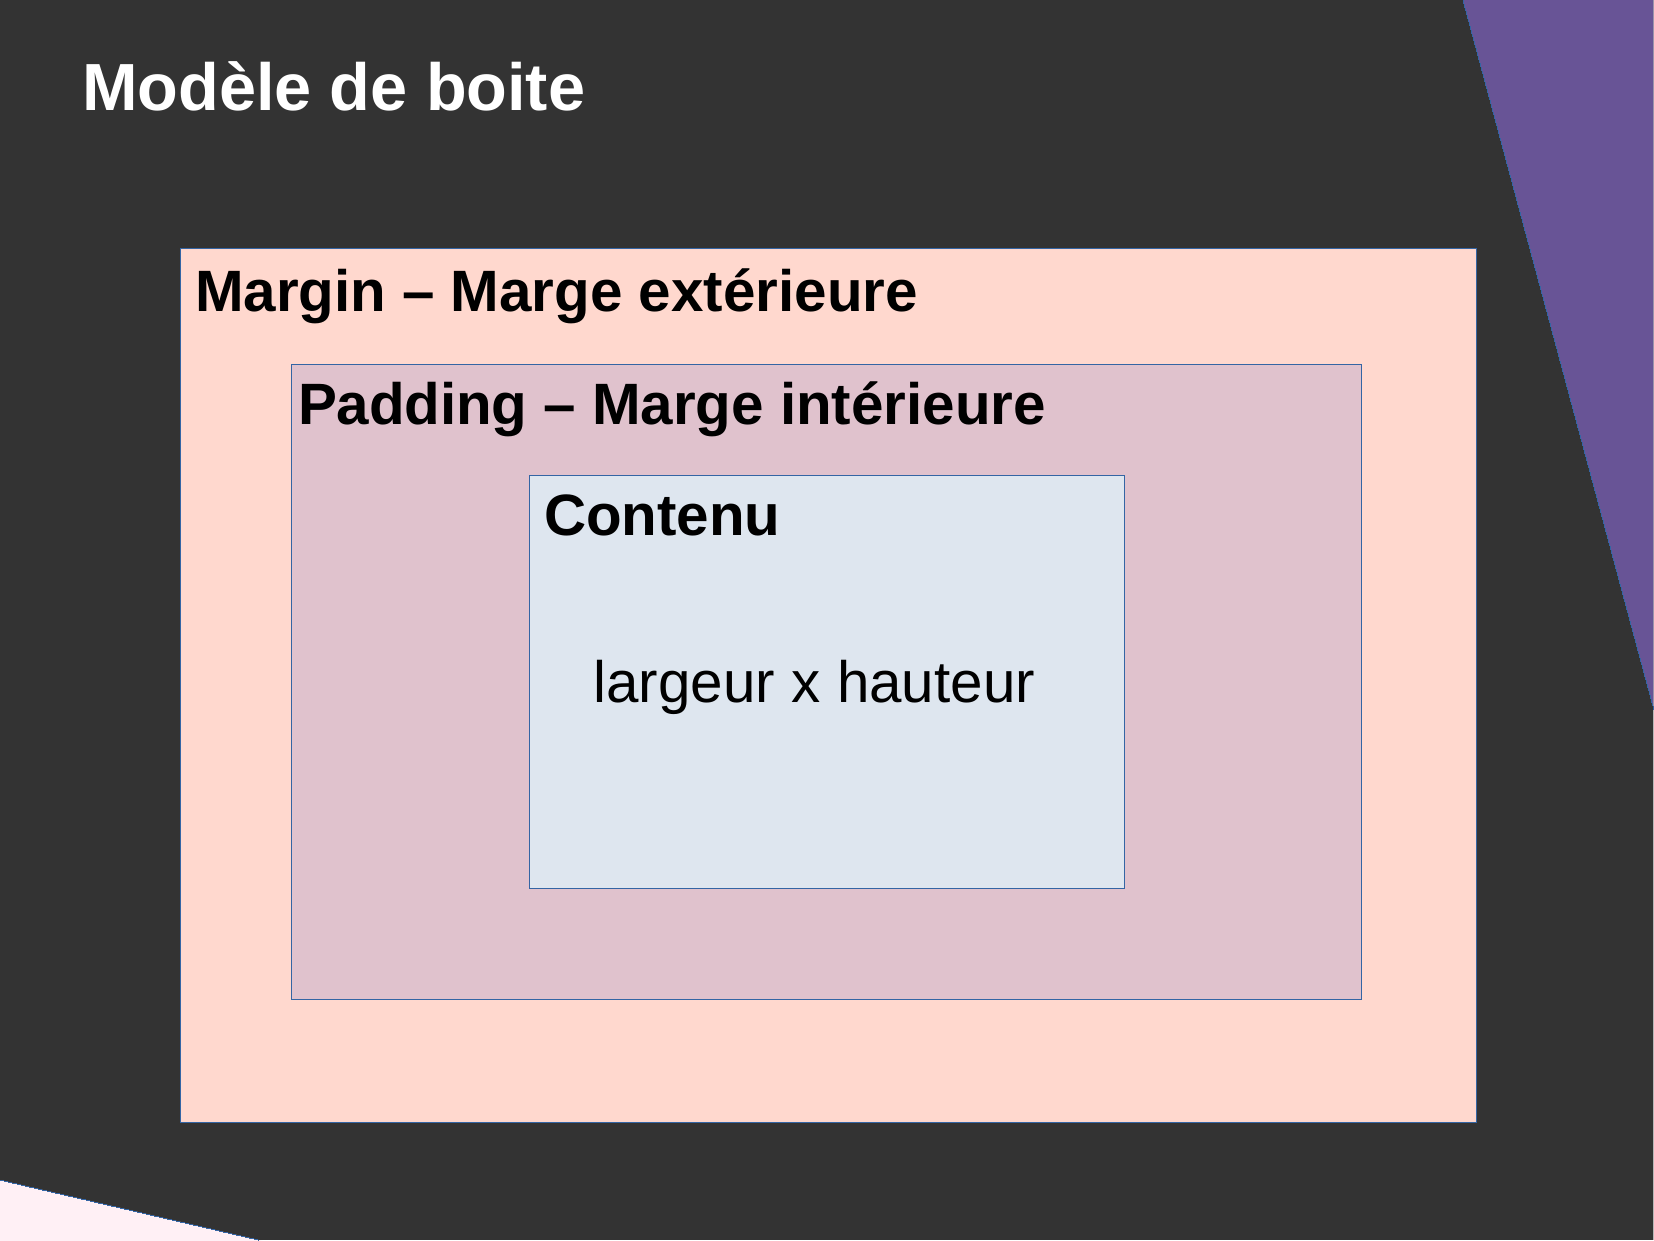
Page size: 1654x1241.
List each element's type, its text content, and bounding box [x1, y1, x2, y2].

text_box [0, 1180, 263, 1241]
text_box Contenu [529, 475, 1512, 565]
title Modèle de boite [82, 49, 1571, 130]
text_box largeur x hauteur [578, 642, 1075, 723]
text_box Margin – Marge extérieure [180, 250, 1173, 331]
text_box Padding – Marge intérieure [283, 364, 1276, 445]
text_box [180, 248, 1477, 1123]
text_box [1463, 0, 1654, 710]
